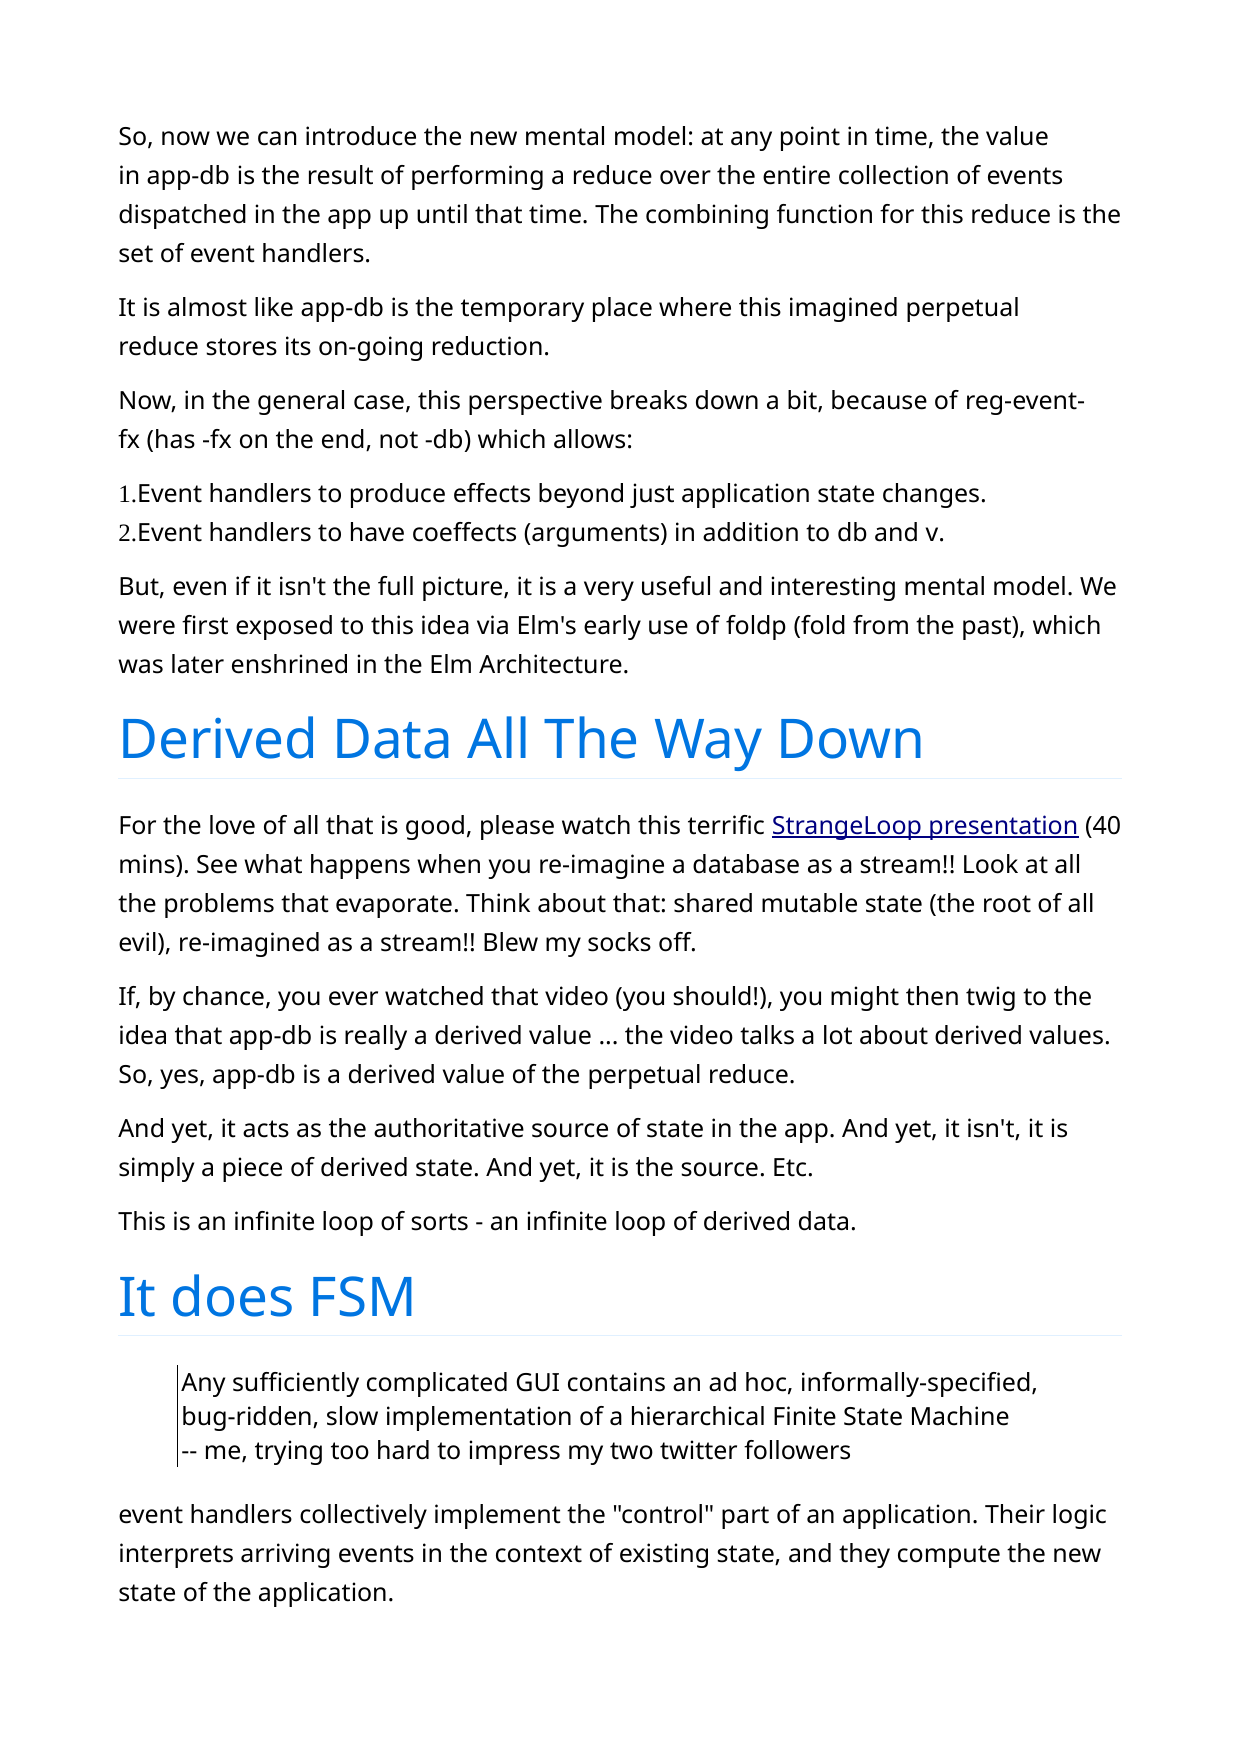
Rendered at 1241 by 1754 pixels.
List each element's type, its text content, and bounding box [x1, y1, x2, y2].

list Event handlers to have coeffects (arguments) in addition to db and v. [118, 514, 1122, 548]
text For the love of all that is good, please watch this terrific StrangeLoop presentation (40 mins). See what happens when you re-imagine a database as a stream!! Look at all the problems that evaporate. Think about that: shared mutable state (the root of all evil), re-imagined as a stream!! Blew my socks off. [118, 807, 1122, 959]
text If, by chance, you ever watched that video (you should!), you might then twig to the idea that app-db is really a derived value ... the video talks a lot about derived values. So, yes, app-db is a derived value of the perpetual reduce. [118, 979, 1122, 1091]
text But, even if it isn't the full picture, it is a very useful and interesting mental model. We were first exposed to this idea via Elm's early use of foldp (fold from the past), which was later enshrined in the Elm Architecture. [118, 568, 1122, 681]
subtitle It does FSM [118, 1257, 1122, 1335]
text And yet, it acts as the authoritative source of state in the app. And yet, it isn't, it is simply a piece of derived state. And yet, it is the source. Etc. [118, 1111, 1122, 1184]
text Now, in the general case, this perspective breaks down a bit, because of reg-event-fx (has -fx on the end, not -db) which allows: [118, 382, 1122, 456]
subtitle Derived Data All The Way Down [118, 700, 1122, 778]
text Any sufficiently complicated GUI contains an ad hoc, informally-specified, bug-ridden, slow implementation of a hierarchical Finite State Machine -- me, trying too hard to impress my two twitter followers [178, 1365, 1063, 1467]
text It is almost like app-db is the temporary place where this imagined perpetual reduce stores its on-going reduction. [118, 289, 1122, 363]
text This is an infinite loop of sorts - an infinite loop of derived data. [118, 1204, 1122, 1238]
text event handlers collectively implement the "control" part of an application. Their logic interprets arriving events in the context of existing state, and they compute the new state of the application. [118, 1496, 1122, 1609]
list Event handlers to produce effects beyond just application state changes. [118, 475, 1122, 509]
text So, now we can introduce the new mental model: at any point in time, the value in app-db is the result of performing a reduce over the entire collection of events dispatched in the app up until that time. The combining function for this reduce is the set of event handlers. [118, 118, 1122, 270]
